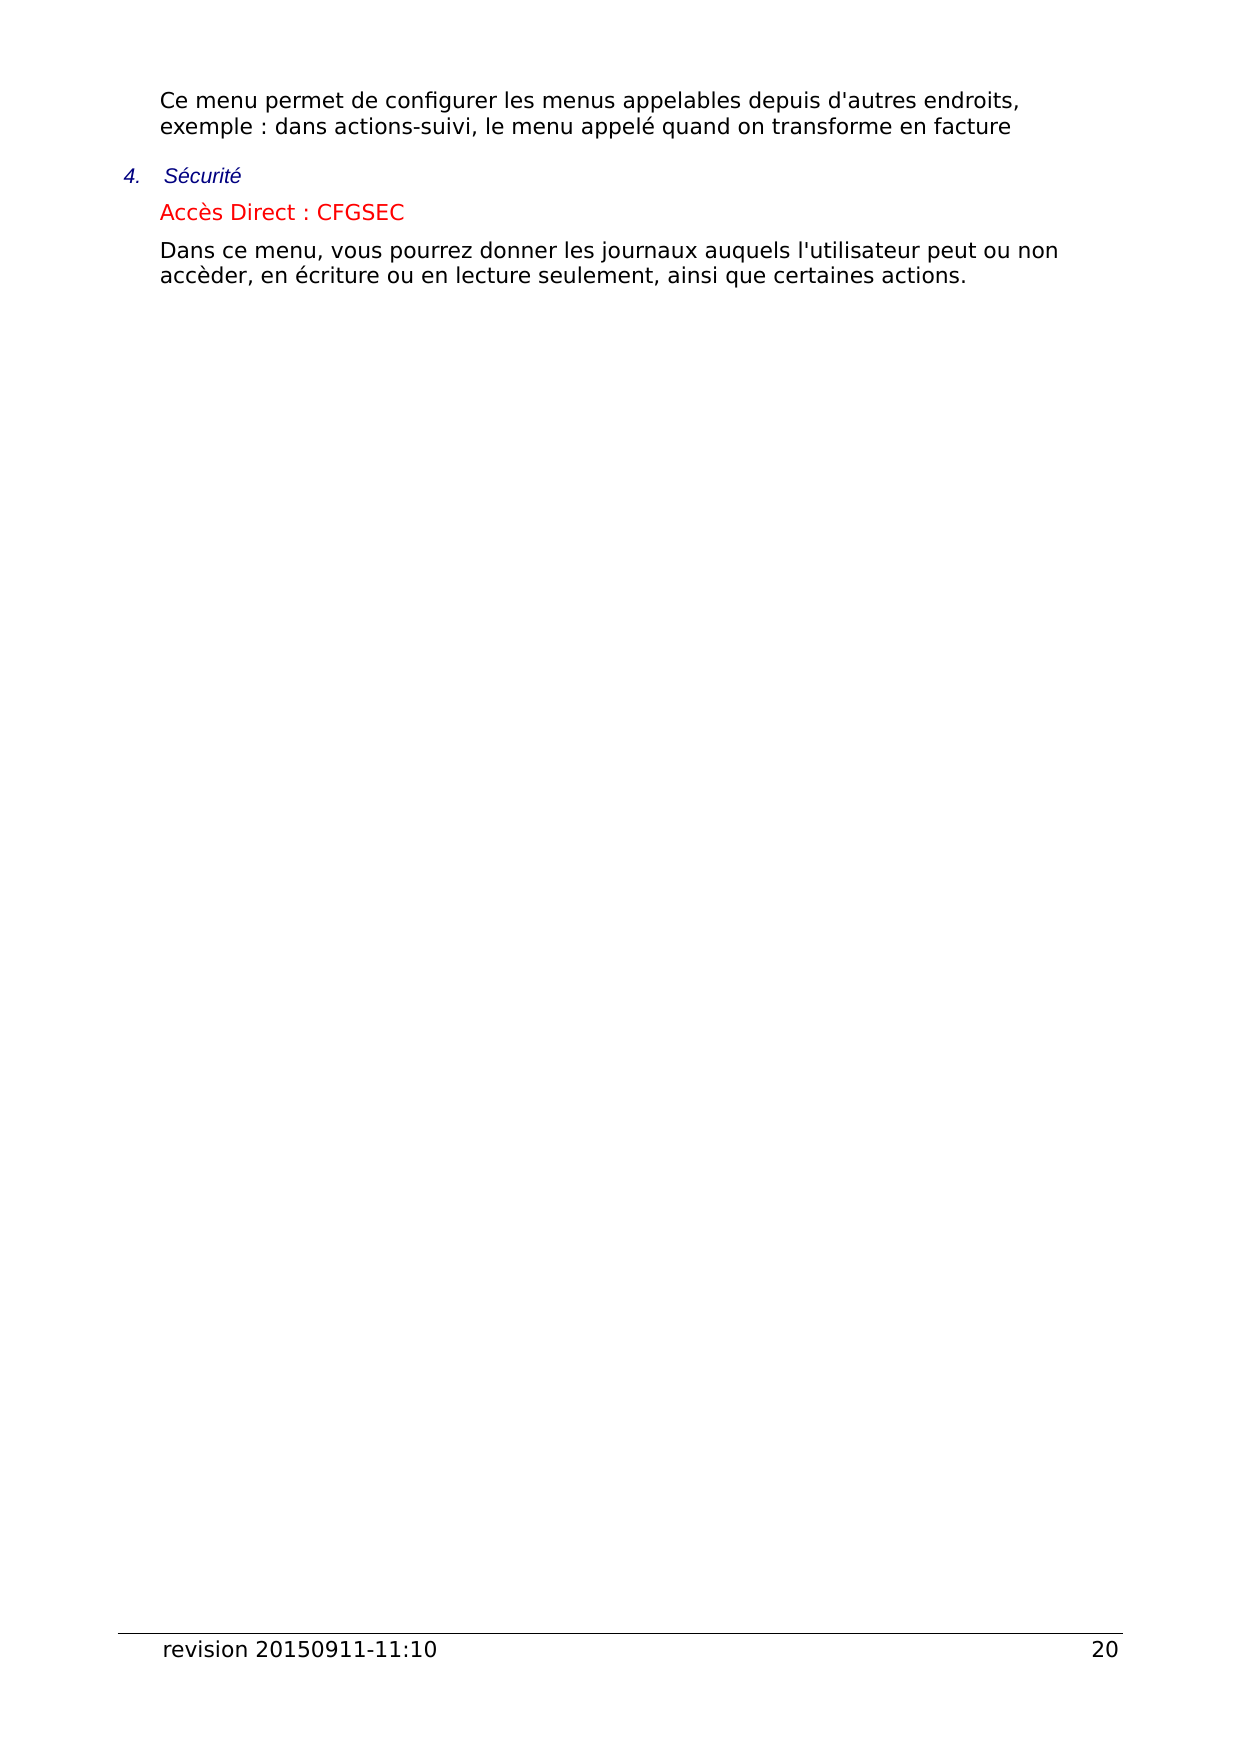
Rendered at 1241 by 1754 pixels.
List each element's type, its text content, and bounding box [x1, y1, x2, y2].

text Dans ce menu, vous pourrez donner les journaux auquels l'utilisateur peut ou non accèder, en écriture ou en lecture seulement, ainsi que certaines actions. [159, 238, 1123, 289]
subtitle Sécurité [117, 164, 1123, 188]
text Accès Direct : CFGSEC [159, 200, 1123, 226]
text Ce menu permet de configurer les menus appelables depuis d'autres endroits, exemple : dans actions-suivi, le menu appelé quand on transforme en facture [159, 88, 1123, 139]
